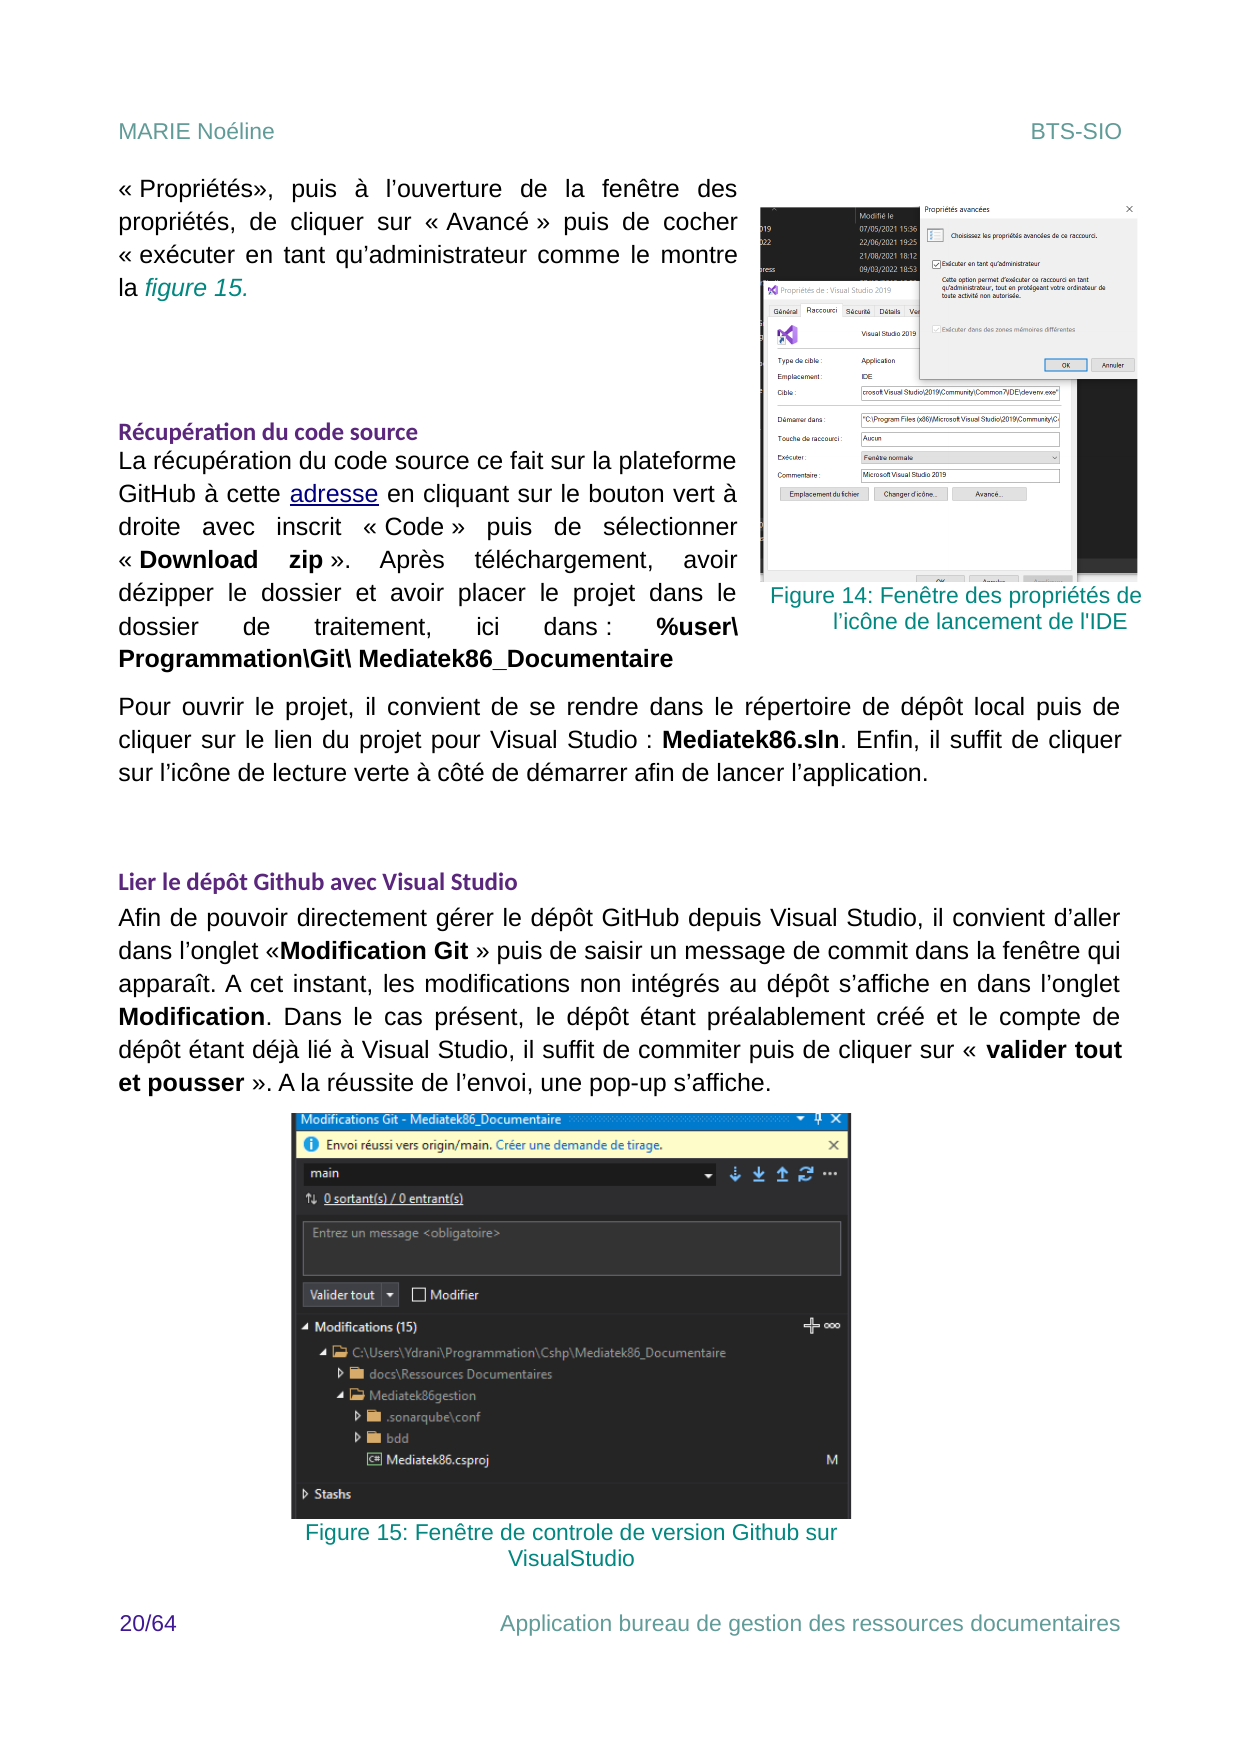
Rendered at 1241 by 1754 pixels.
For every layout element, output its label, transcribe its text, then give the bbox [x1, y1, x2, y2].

text Figure 15: Fenêtre de controle de version Github sur VisualStudio [291, 1519, 851, 1572]
text Afin de pouvoir directement gérer le dépôt GitHub depuis Visual Studio, il convient d’aller dans l’onglet «Modification Git » puis de saisir un message de commit dans la fenêtre qui apparaît. A cet instant, les modifications non intégrés au dépôt s’affiche en dans l’onglet Modification. Dans le cas présent, le dépôt étant préalablement créé et le compte de dépôt étant déjà lié à Visual Studio, il suffit de commiter puis de cliquer sur « valider tout et pousser ». A la réussite de l’envoi, une pop-up s’affiche. [118, 903, 1122, 1096]
text La récupération du code source ce fait sur la plateforme GitHub à cette adresse en cliquant sur le bouton vert à droite avec inscrit « Code » puis de sélectionner « Download zip ». Après téléchargement, avoir dézipper le dossier et avoir placer le projet dans le dossier de traitement, ici dans : %user\Programmation\Git\ Mediatek86_Documentaire [118, 446, 1122, 673]
picture [760, 206, 1138, 582]
text Figure 14: Fenêtre des propriétés de l’icône de lancement de l'IDE [738, 203, 1148, 634]
subtitle Lier le dépôt Github avec Visual Studio [118, 866, 1122, 896]
text « Propriétés», puis à l’ouverture de la fenêtre des propriétés, de cliquer sur « Avancé » puis de cocher « exécuter en tant qu’administrateur comme le montre la figure 15. [118, 174, 1148, 302]
subtitle Récupération du code source [118, 416, 738, 446]
text Pour ouvrir le projet, il convient de se rendre dans le répertoire de dépôt local puis de cliquer sur le lien du projet pour Visual Studio : Mediatek86.sln. Enfin, il suffit de cliquer sur l’icône de lecture verte à côté de démarrer afin de lancer l’application. [118, 692, 1122, 787]
picture [291, 1113, 852, 1519]
